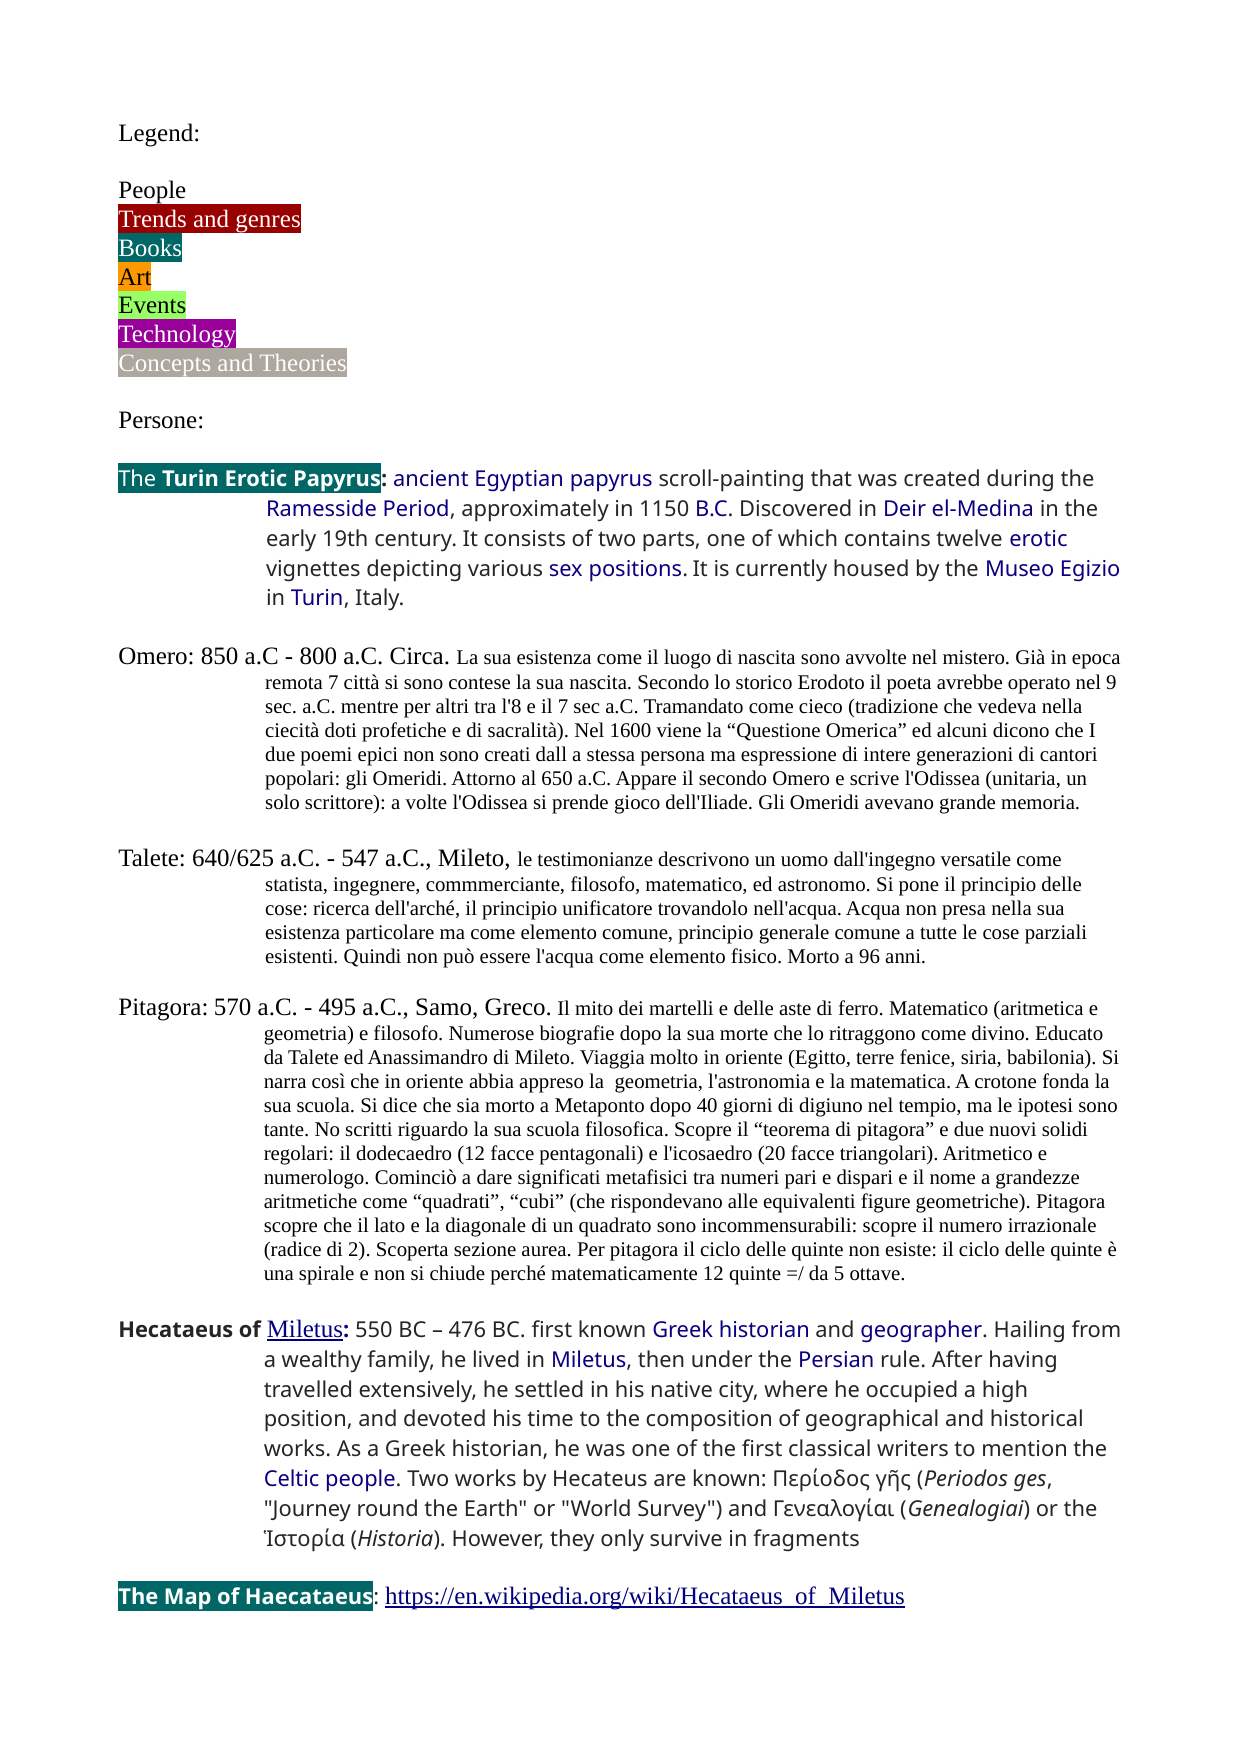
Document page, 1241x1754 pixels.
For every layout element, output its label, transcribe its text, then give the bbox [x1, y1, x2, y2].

text The Map of Haecataeus: https://en.wikipedia.org/wiki/Hecataeus_of_Miletus [118, 1581, 1122, 1611]
text Books [118, 233, 1122, 262]
text Talete: 640/625 a.C. - 547 a.C., Mileto, le testimonianze descrivono un uomo dall'ingegno versatile come statista, ingegnere, commmerciante, filosofo, matematico, ed astronomo. Si pone il principio delle cose: ricerca dell'arché, il principio unificatore trovandolo nell'acqua. Acqua non presa nella sua esistenza particolare ma come elemento comune, principio generale comune a tutte le cose parziali esistenti. Quindi non può essere l'acqua come elemento fisico. Morto a 96 anni. [118, 843, 1122, 968]
text Technology [118, 319, 1122, 348]
text Pitagora: 570 a.C. - 495 a.C., Samo, Greco. Il mito dei martelli e delle aste di ferro. Matematico (aritmetica e geometria) e filosofo. Numerose biografie dopo la sua morte che lo ritraggono come divino. Educato da Talete ed Anassimandro di Mileto. Viaggia molto in oriente (Egitto, terre fenice, siria, babilonia). Si narra così che in oriente abbia appreso la geometria, l'astronomia e la matematica. A crotone fonda la sua scuola. Si dice che sia morto a Metaponto dopo 40 giorni di digiuno nel tempio, ma le ipotesi sono tante. No scritti riguardo la sua scuola filosofica. Scopre il “teorema di pitagora” e due nuovi solidi regolari: il dodecaedro (12 facce pentagonali) e l'icosaedro (20 facce triangolari). Aritmetico e numerologo. Cominciò a dare significati metafisici tra numeri pari e dispari e il nome a grandezze aritmetiche come “quadrati”, “cubi” (che rispondevano alle equivalenti figure geometriche). Pitagora scopre che il lato e la diagonale di un quadrato sono incommensurabili: scopre il numero irrazionale (radice di 2). Scoperta sezione aurea. Per pitagora il ciclo delle quinte non esiste: il ciclo delle quinte è una spirale e non si chiude perché matematicamente 12 quinte =/ da 5 ottave. [118, 992, 1122, 1285]
text Persone: [118, 406, 1122, 434]
text Legend: [118, 118, 1122, 147]
text Hecataeus of Miletus: 550 BC – 476 BC. first known Greek historian and geographer. Hailing from a wealthy family, he lived in Miletus, then under the Persian rule. After having travelled extensively, he settled in his native city, where he occupied a high position, and devoted his time to the composition of geographical and historical works. As a Greek historian, he was one of the first classical writers to mention the Celtic people. Two works by Hecateus are known: Περίοδος γῆς (Periodos ges, "Journey round the Earth" or "World Survey") and Γενεαλογίαι (Genealogiai) or the Ἱστορία (Historia). However, they only survive in fragments [118, 1314, 1122, 1552]
text Events [118, 291, 1122, 319]
text Concepts and Theories [118, 348, 1122, 377]
text The Turin Erotic Papyrus: ancient Egyptian papyrus scroll-painting that was created during the Ramesside Period, approximately in 1150 B.C. Discovered in Deir el-Medina in the early 19th century. It consists of two parts, one of which contains twelve erotic vignettes depicting various sex positions. It is currently housed by the Museo Egizio in Turin, Italy. [118, 463, 1122, 612]
text Art [118, 262, 1122, 291]
text Omero: 850 a.C - 800 a.C. Circa. La sua esistenza come il luogo di nascita sono avvolte nel mistero. Già in epoca remota 7 città si sono contese la sua nascita. Secondo lo storico Erodoto il poeta avrebbe operato nel 9 sec. a.C. mentre per altri tra l'8 e il 7 sec a.C. Tramandato come cieco (tradizione che vedeva nella ciecità doti profetiche e di sacralità). Nel 1600 viene la “Questione Omerica” ed alcuni dicono che I due poemi epici non sono creati dall a stessa persona ma espressione di intere generazioni di cantori popolari: gli Omeridi. Attorno al 650 a.C. Appare il secondo Omero e scrive l'Odissea (unitaria, un solo scrittore): a volte l'Odissea si prende gioco dell'Iliade. Gli Omeridi avevano grande memoria. [118, 641, 1122, 814]
text Trends and genres [118, 204, 1122, 233]
text People [118, 176, 1122, 204]
